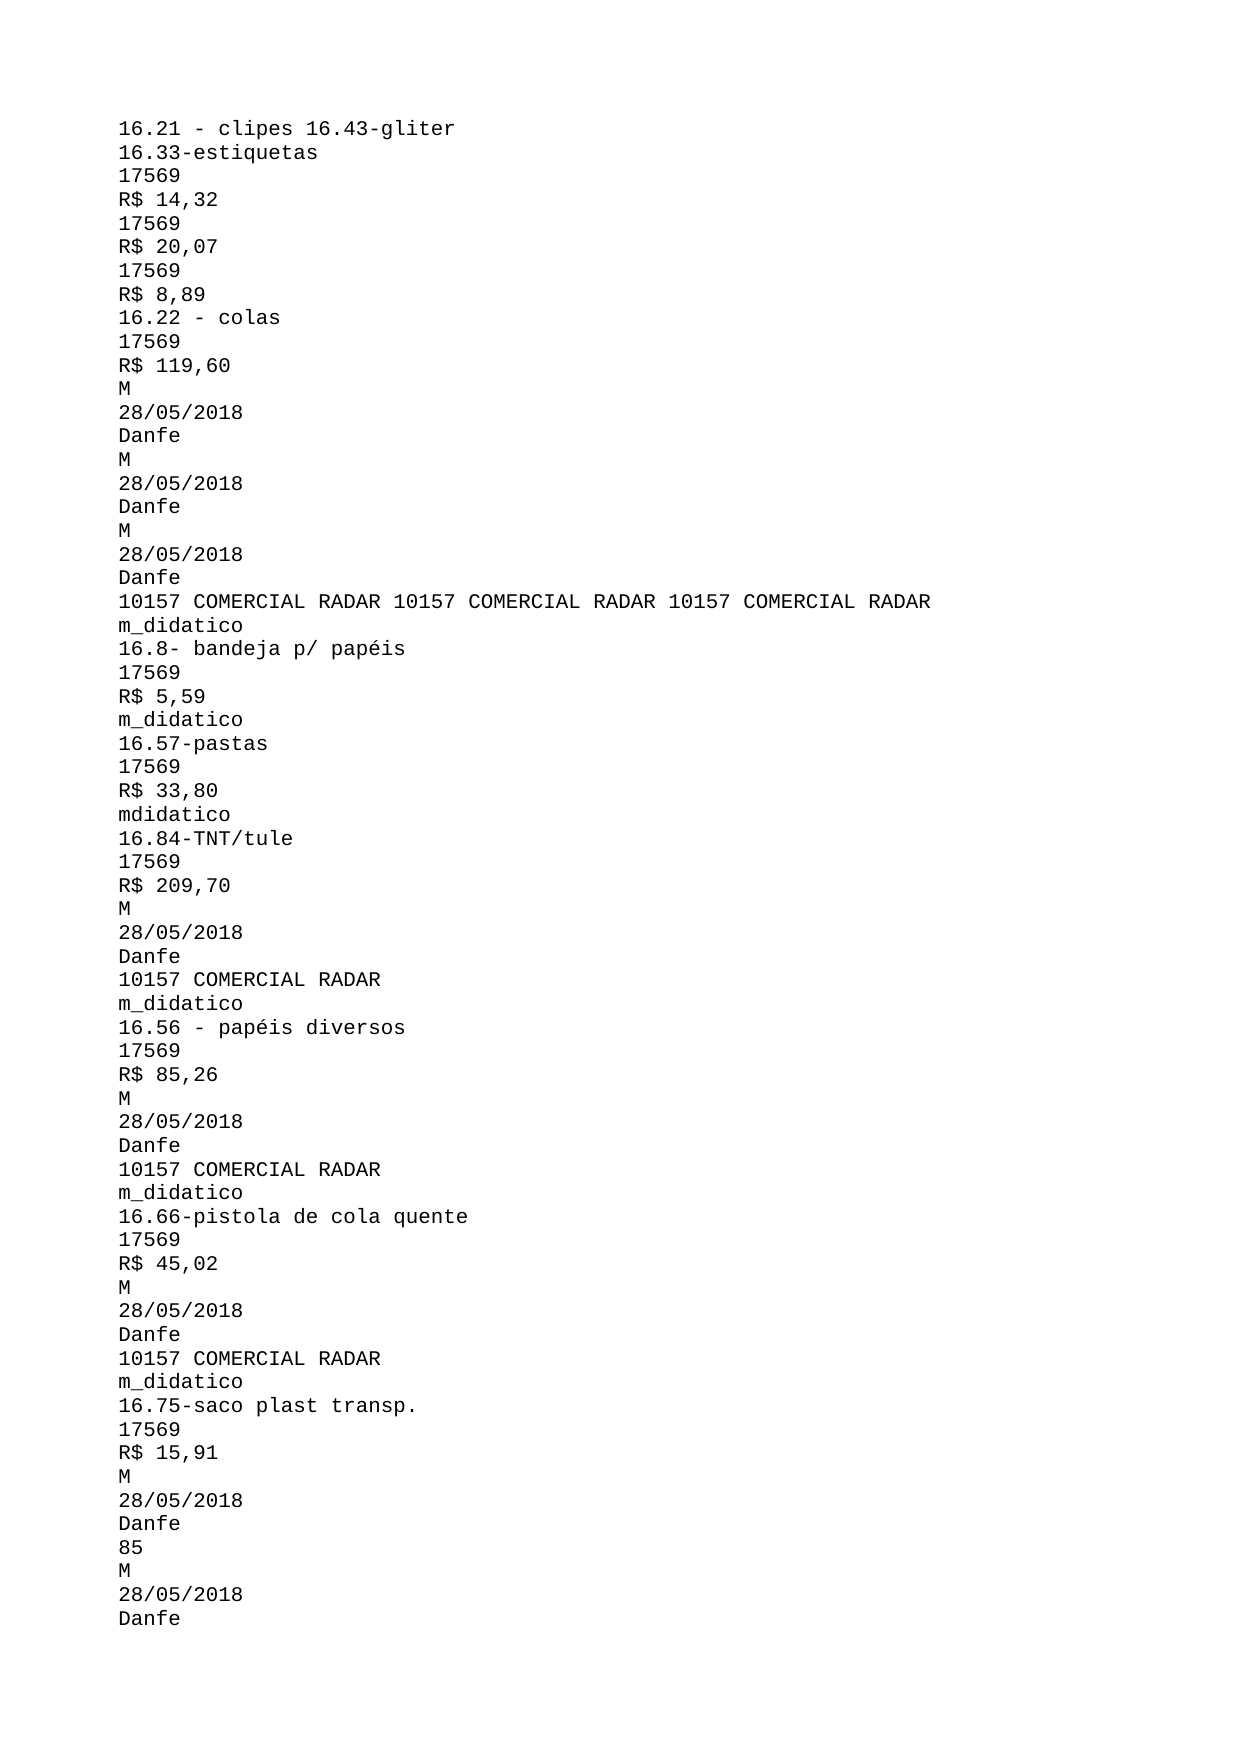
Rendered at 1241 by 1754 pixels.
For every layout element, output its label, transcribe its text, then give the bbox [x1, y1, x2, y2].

text 17569 [118, 1229, 1122, 1253]
text 16.22 - colas [118, 307, 1122, 331]
text 28/05/2018 [118, 544, 1122, 567]
text 10157 COMERCIAL RADAR [118, 969, 1122, 993]
text 16.57-pastas [118, 733, 1122, 757]
text m_didatico [118, 709, 1122, 733]
text M [118, 1561, 1122, 1584]
text M [118, 1088, 1122, 1111]
text 28/05/2018 [118, 1111, 1122, 1135]
text M [118, 378, 1122, 402]
text Danfe [118, 496, 1122, 520]
text R$ 15,91 [118, 1442, 1122, 1466]
text m_didatico [118, 993, 1122, 1017]
text Danfe [118, 1513, 1122, 1537]
text m_didatico [118, 615, 1122, 638]
text 10157 COMERCIAL RADAR [118, 1348, 1122, 1371]
text R$ 33,80 [118, 780, 1122, 804]
text 16.33-estiquetas [118, 142, 1122, 165]
text R$ 14,32 [118, 189, 1122, 213]
text 17569 [118, 851, 1122, 875]
text m_didatico [118, 1182, 1122, 1206]
text 28/05/2018 [118, 402, 1122, 426]
text Danfe [118, 1608, 1122, 1631]
text Danfe [118, 426, 1122, 449]
text 10157 COMERCIAL RADAR [118, 1158, 1122, 1182]
text Danfe [118, 1324, 1122, 1348]
text M [118, 1466, 1122, 1489]
text Danfe [118, 567, 1122, 591]
text 85 [118, 1537, 1122, 1561]
text R$ 209,70 [118, 875, 1122, 898]
text 16.75-saco plast transp. [118, 1395, 1122, 1419]
text mdidatico [118, 804, 1122, 827]
text 17569 [118, 662, 1122, 686]
text 16.84-TNT/tule [118, 827, 1122, 851]
text M [118, 1277, 1122, 1300]
text 16.21 - clipes 16.43-gliter [118, 118, 1122, 142]
text 17569 [118, 1419, 1122, 1442]
text R$ 20,07 [118, 236, 1122, 260]
text 28/05/2018 [118, 1584, 1122, 1608]
text R$ 8,89 [118, 284, 1122, 307]
text 17569 [118, 757, 1122, 780]
text R$ 45,02 [118, 1253, 1122, 1277]
text 17569 [118, 331, 1122, 354]
text 16.56 - papéis diversos [118, 1017, 1122, 1040]
text 16.8- bandeja p/ papéis [118, 638, 1122, 662]
text 10157 COMERCIAL RADAR 10157 COMERCIAL RADAR 10157 COMERCIAL RADAR [118, 591, 1122, 615]
text 28/05/2018 [118, 1489, 1122, 1513]
text 17569 [118, 1040, 1122, 1064]
text 17569 [118, 260, 1122, 284]
text M [118, 898, 1122, 922]
text 28/05/2018 [118, 922, 1122, 946]
text m_didatico [118, 1371, 1122, 1395]
text M [118, 520, 1122, 544]
text 28/05/2018 [118, 1300, 1122, 1324]
text R$ 119,60 [118, 354, 1122, 378]
text 17569 [118, 165, 1122, 189]
text R$ 5,59 [118, 686, 1122, 709]
text M [118, 449, 1122, 473]
text 28/05/2018 [118, 473, 1122, 496]
text Danfe [118, 1135, 1122, 1158]
text Danfe [118, 946, 1122, 969]
text 16.66-pistola de cola quente [118, 1206, 1122, 1229]
text 17569 [118, 213, 1122, 236]
text R$ 85,26 [118, 1064, 1122, 1088]
